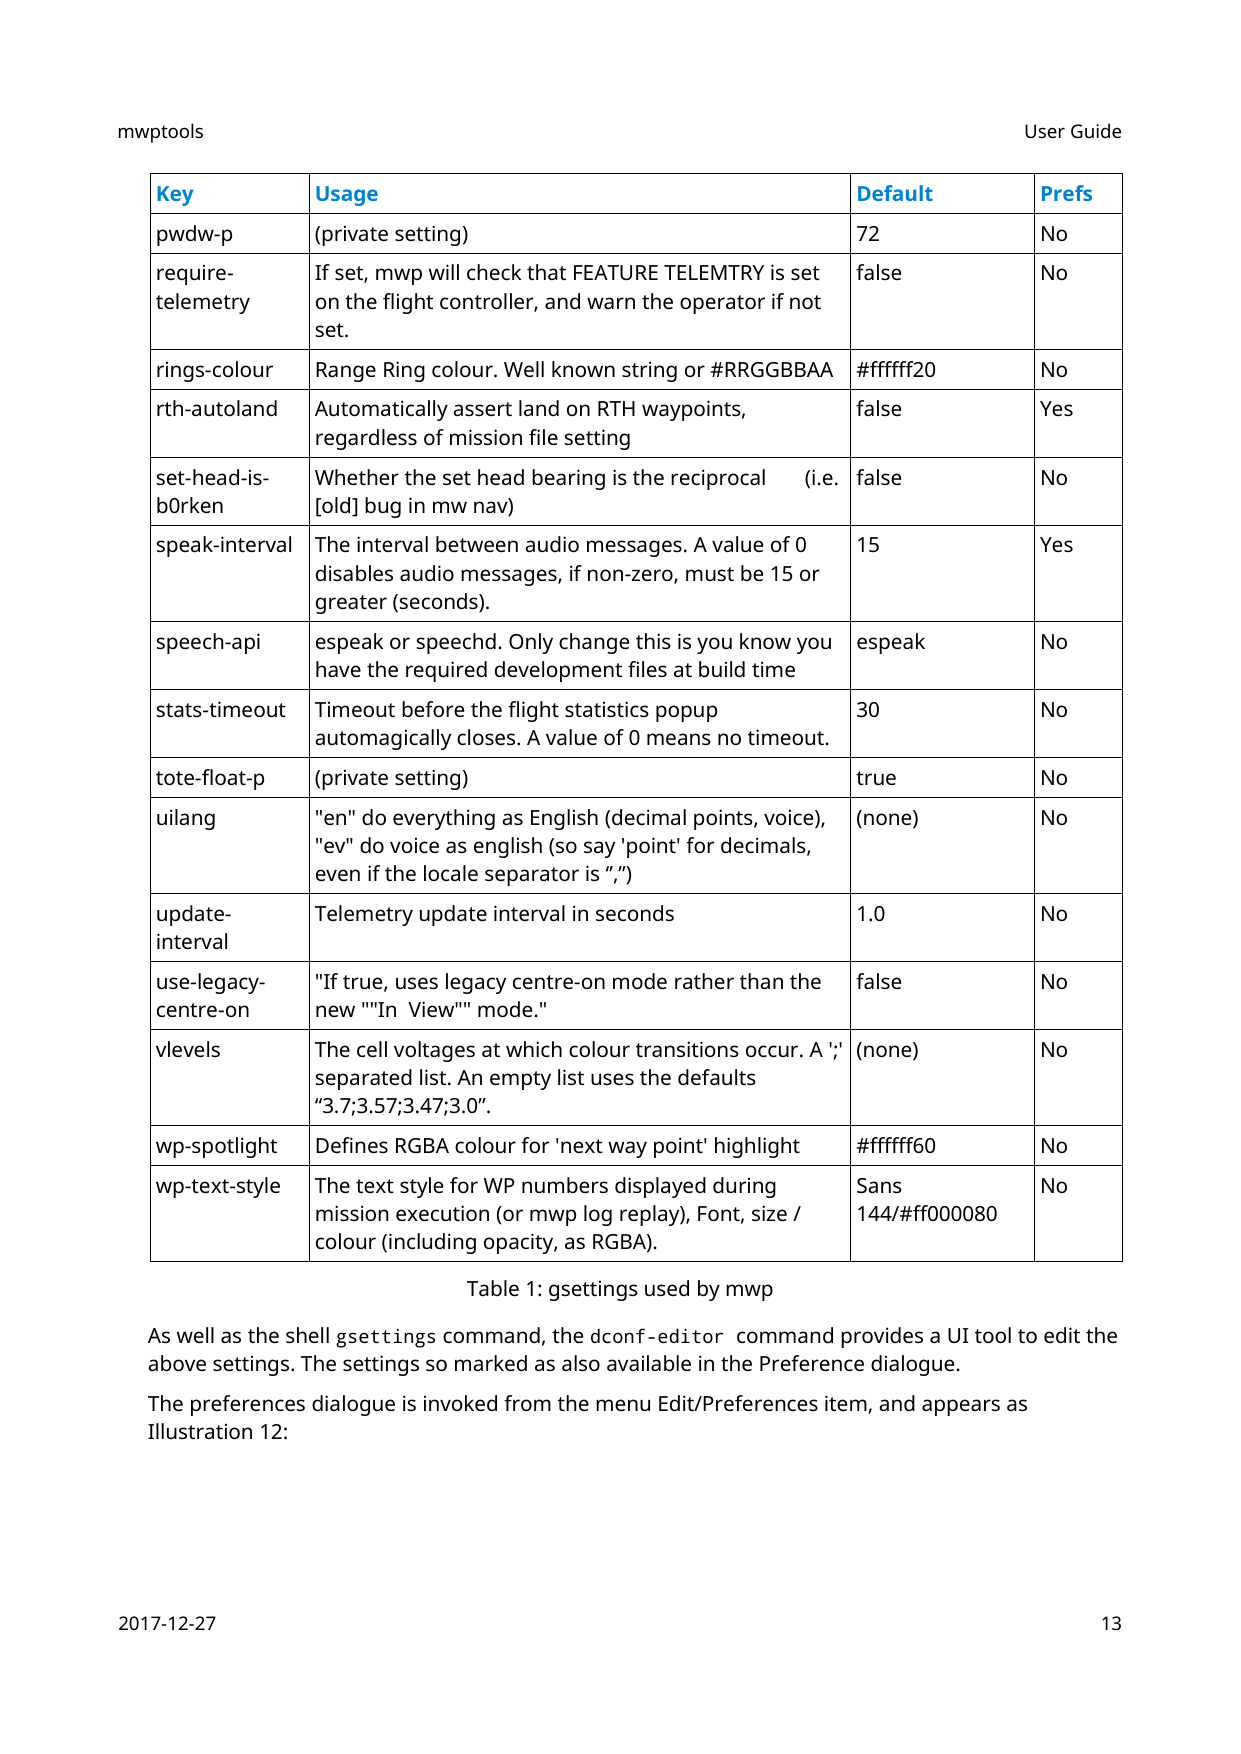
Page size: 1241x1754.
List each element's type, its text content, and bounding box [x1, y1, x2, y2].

table_cell #ffffff20 [851, 350, 1034, 389]
table_cell vlevels [151, 1030, 309, 1125]
table_cell 1.0 [851, 894, 1034, 961]
text The preferences dialogue is invoked from the menu Edit/Preferences item, and appears as Illustration 12: [148, 1389, 1122, 1446]
table_cell No [1035, 458, 1122, 525]
table_cell false [851, 458, 1034, 525]
table_cell set-head-is-b0rken [151, 458, 309, 525]
table_cell Timeout before the flight statistics popup automagically closes. A value of 0 means no timeout. [310, 690, 850, 757]
table_cell No [1035, 1166, 1122, 1261]
table_cell No [1035, 214, 1122, 253]
table_cell require-telemetry [151, 254, 309, 349]
table_cell wp-text-style [151, 1166, 309, 1261]
table_cell No [1035, 690, 1122, 757]
table_cell No [1035, 254, 1122, 349]
table_cell Range Ring colour. Well known string or #RRGGBBAA [310, 350, 850, 389]
text As well as the shell gsettings command, the dconf-editor command provides a UI tool to edit the above settings. The settings so marked as also available in the Preference dialogue. [148, 1321, 1122, 1377]
table_header Prefs [1035, 174, 1122, 213]
table_cell (none) [851, 798, 1034, 893]
table_cell No [1035, 758, 1122, 797]
table_cell false [851, 390, 1034, 457]
table_cell The cell voltages at which colour transitions occur. A ';' separated list. An empty list uses the defaults “3.7;3.57;3.47;3.0”. [310, 1030, 850, 1125]
table_cell rings-colour [151, 350, 309, 389]
table_cell (none) [851, 1030, 1034, 1125]
table_cell speak-interval [151, 526, 309, 621]
table_cell true [851, 758, 1034, 797]
table_cell No [1035, 350, 1122, 389]
table_cell If set, mwp will check that FEATURE TELEMTRY is set on the flight controller, and warn the operator if not set. [310, 254, 850, 349]
table_cell "en" do everything as English (decimal points, voice), "ev" do voice as english (so say 'point' for decimals, even if the locale separator is ‘’,”) [310, 798, 850, 893]
table_cell tote-float-p [151, 758, 309, 797]
table_cell false [851, 254, 1034, 349]
table_cell No [1035, 894, 1122, 961]
text Table 1: gsettings used by mwp [118, 1274, 1122, 1302]
table_header Usage [310, 174, 850, 213]
table_cell 72 [851, 214, 1034, 253]
table_cell Telemetry update interval in seconds [310, 894, 850, 961]
table_cell No [1035, 1030, 1122, 1125]
table_header Key [151, 174, 309, 213]
table_cell Defines RGBA colour for 'next way point' highlight [310, 1126, 850, 1165]
table_cell speech-api [151, 622, 309, 689]
table_cell The interval between audio messages. A value of 0 disables audio messages, if non-zero, must be 15 or greater (seconds). [310, 526, 850, 621]
table_cell uilang [151, 798, 309, 893]
table_cell The text style for WP numbers displayed during mission execution (or mwp log replay), Font, size / colour (including opacity, as RGBA). [310, 1166, 850, 1261]
table_cell (private setting) [310, 758, 850, 797]
table_cell (private setting) [310, 214, 850, 253]
table_cell 30 [851, 690, 1034, 757]
table_cell #ffffff60 [851, 1126, 1034, 1165]
table_cell Yes [1035, 390, 1122, 457]
table_cell No [1035, 1126, 1122, 1165]
table_cell Whether the set head bearing is the reciprocal (i.e. [old] bug in mw nav) [310, 458, 850, 525]
table_cell No [1035, 962, 1122, 1029]
table_header Default [851, 174, 1034, 213]
table_cell No [1035, 798, 1122, 893]
table_cell espeak or speechd. Only change this is you know you have the required development files at build time [310, 622, 850, 689]
table_cell stats-timeout [151, 690, 309, 757]
table_cell false [851, 962, 1034, 1029]
table_cell Yes [1035, 526, 1122, 621]
table_cell Sans 144/#ff000080 [851, 1166, 1034, 1261]
table_cell pwdw-p [151, 214, 309, 253]
table_cell 15 [851, 526, 1034, 621]
table_cell wp-spotlight [151, 1126, 309, 1165]
table_cell update-interval [151, 894, 309, 961]
table_cell rth-autoland [151, 390, 309, 457]
table_cell Automatically assert land on RTH waypoints, regardless of mission file setting [310, 390, 850, 457]
table_cell No [1035, 622, 1122, 689]
table_cell use-legacy-centre-on [151, 962, 309, 1029]
table_cell espeak [851, 622, 1034, 689]
table_cell "If true, uses legacy centre-on mode rather than the new ""In View"" mode." [310, 962, 850, 1029]
